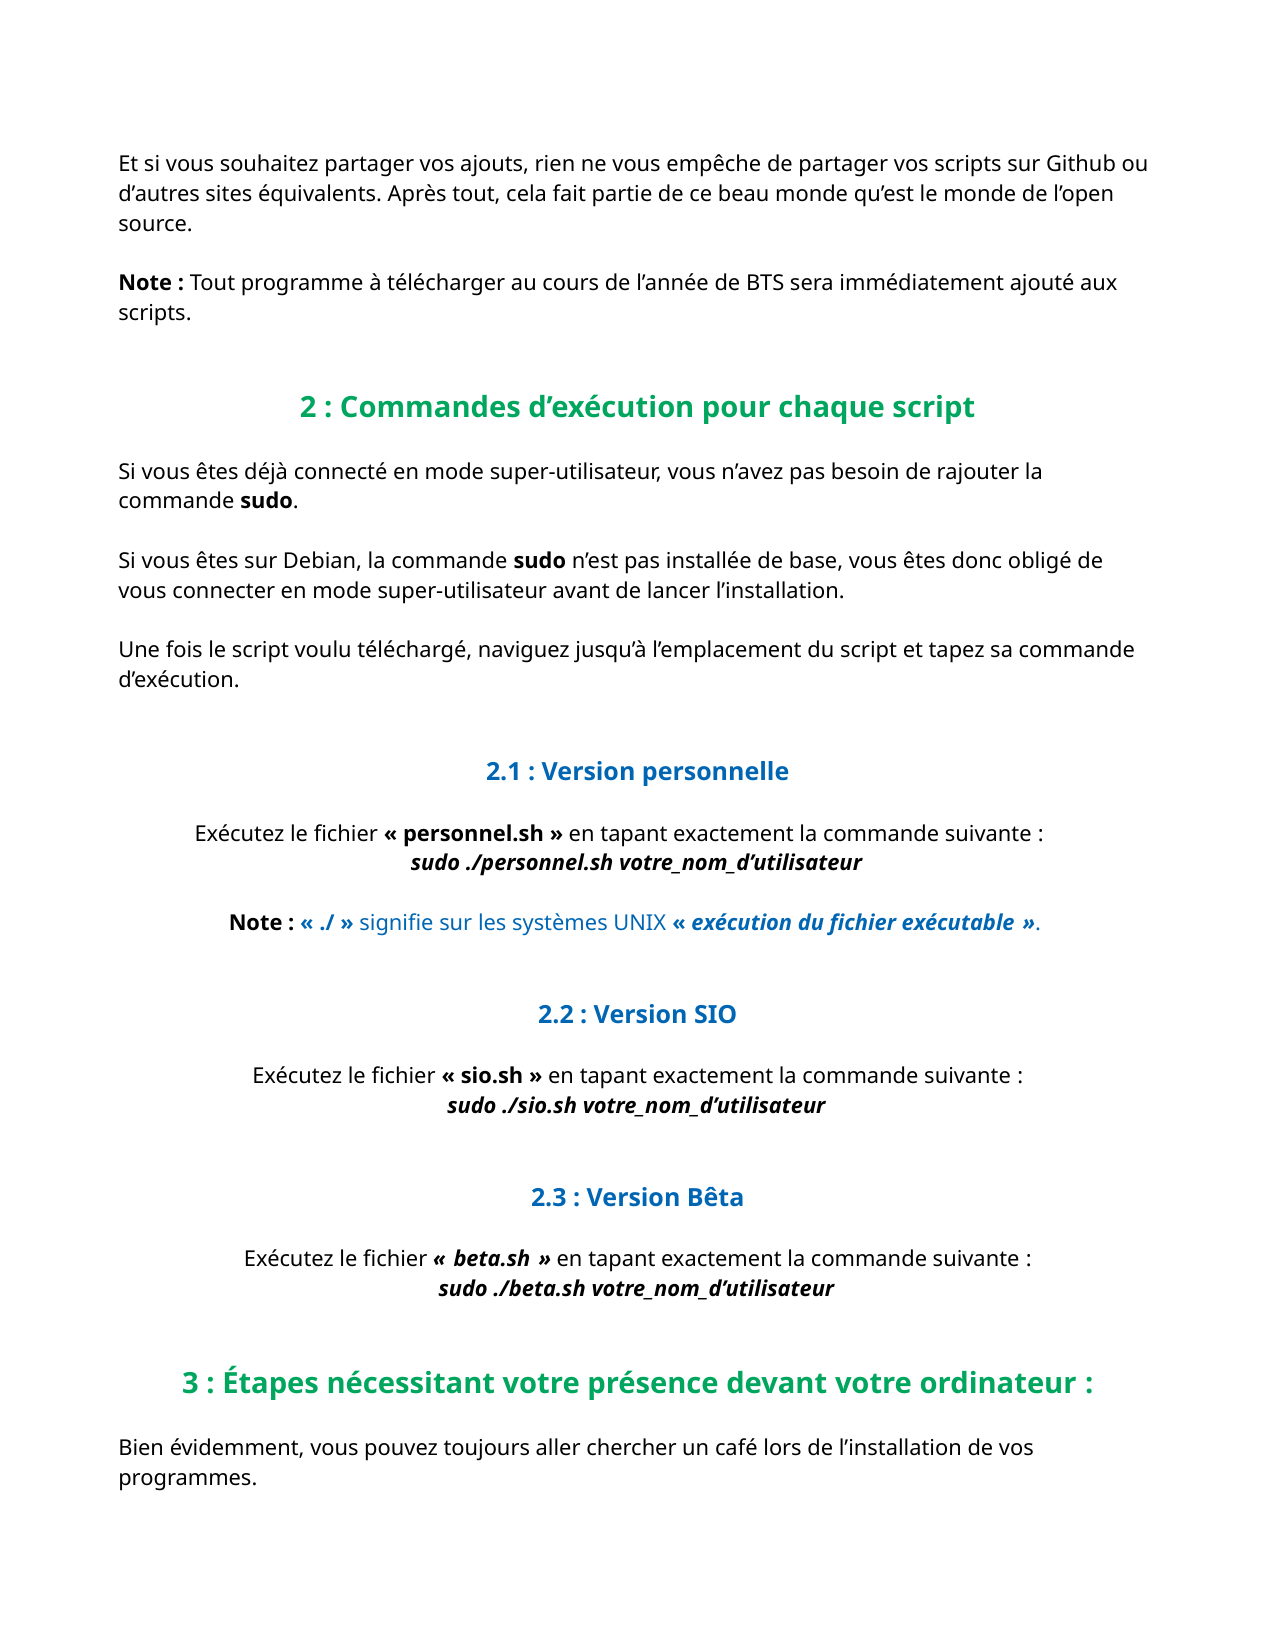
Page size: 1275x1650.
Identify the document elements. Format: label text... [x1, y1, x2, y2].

text Si vous êtes déjà connecté en mode super-utilisateur, vous n’avez pas besoin de rajouter la commande sudo. [118, 456, 1157, 515]
text Si vous êtes sur Debian, la commande sudo n’est pas installée de base, vous êtes donc obligé de vous connecter en mode super-utilisateur avant de lancer l’installation. [118, 545, 1157, 605]
text Bien évidemment, vous pouvez toujours aller chercher un café lors de l’installation de vos programmes. [118, 1432, 1157, 1491]
text sudo ./sio.sh votre_nom_d’utilisateur [118, 1090, 1157, 1120]
text 2.1 : Version personnelle [118, 754, 1157, 788]
text 2.3 : Version Bêta [118, 1179, 1157, 1213]
text Une fois le script voulu téléchargé, naviguez jusqu’à l’emplacement du script et tapez sa commande d’exécution. [118, 634, 1157, 694]
text 2.2 : Version SIO [118, 996, 1157, 1030]
text Exécutez le fichier « personnel.sh » en tapant exactement la commande suivante : [118, 817, 1157, 847]
text 2 : Commandes d’exécution pour chaque script [118, 386, 1157, 426]
text Note : Tout programme à télécharger au cours de l’année de BTS sera immédiatement ajouté aux scripts. [118, 267, 1157, 327]
text 3 : Étapes nécessitant votre présence devant votre ordinateur : [118, 1362, 1157, 1402]
text Et si vous souhaitez partager vos ajouts, rien ne vous empêche de partager vos scripts sur Github ou d’autres sites équivalents. Après tout, cela fait partie de ce beau monde qu’est le monde de l’open source. [118, 148, 1157, 237]
text Exécutez le fichier « beta.sh » en tapant exactement la commande suivante : [118, 1243, 1157, 1273]
text Note : « ./ » signifie sur les systèmes UNIX « exécution du fichier exécutable ». [118, 907, 1157, 937]
text sudo ./beta.sh votre_nom_d’utilisateur [118, 1273, 1157, 1303]
text sudo ./personnel.sh votre_nom_d’utilisateur [118, 847, 1157, 877]
text Exécutez le fichier « sio.sh » en tapant exactement la commande suivante : [118, 1060, 1157, 1090]
